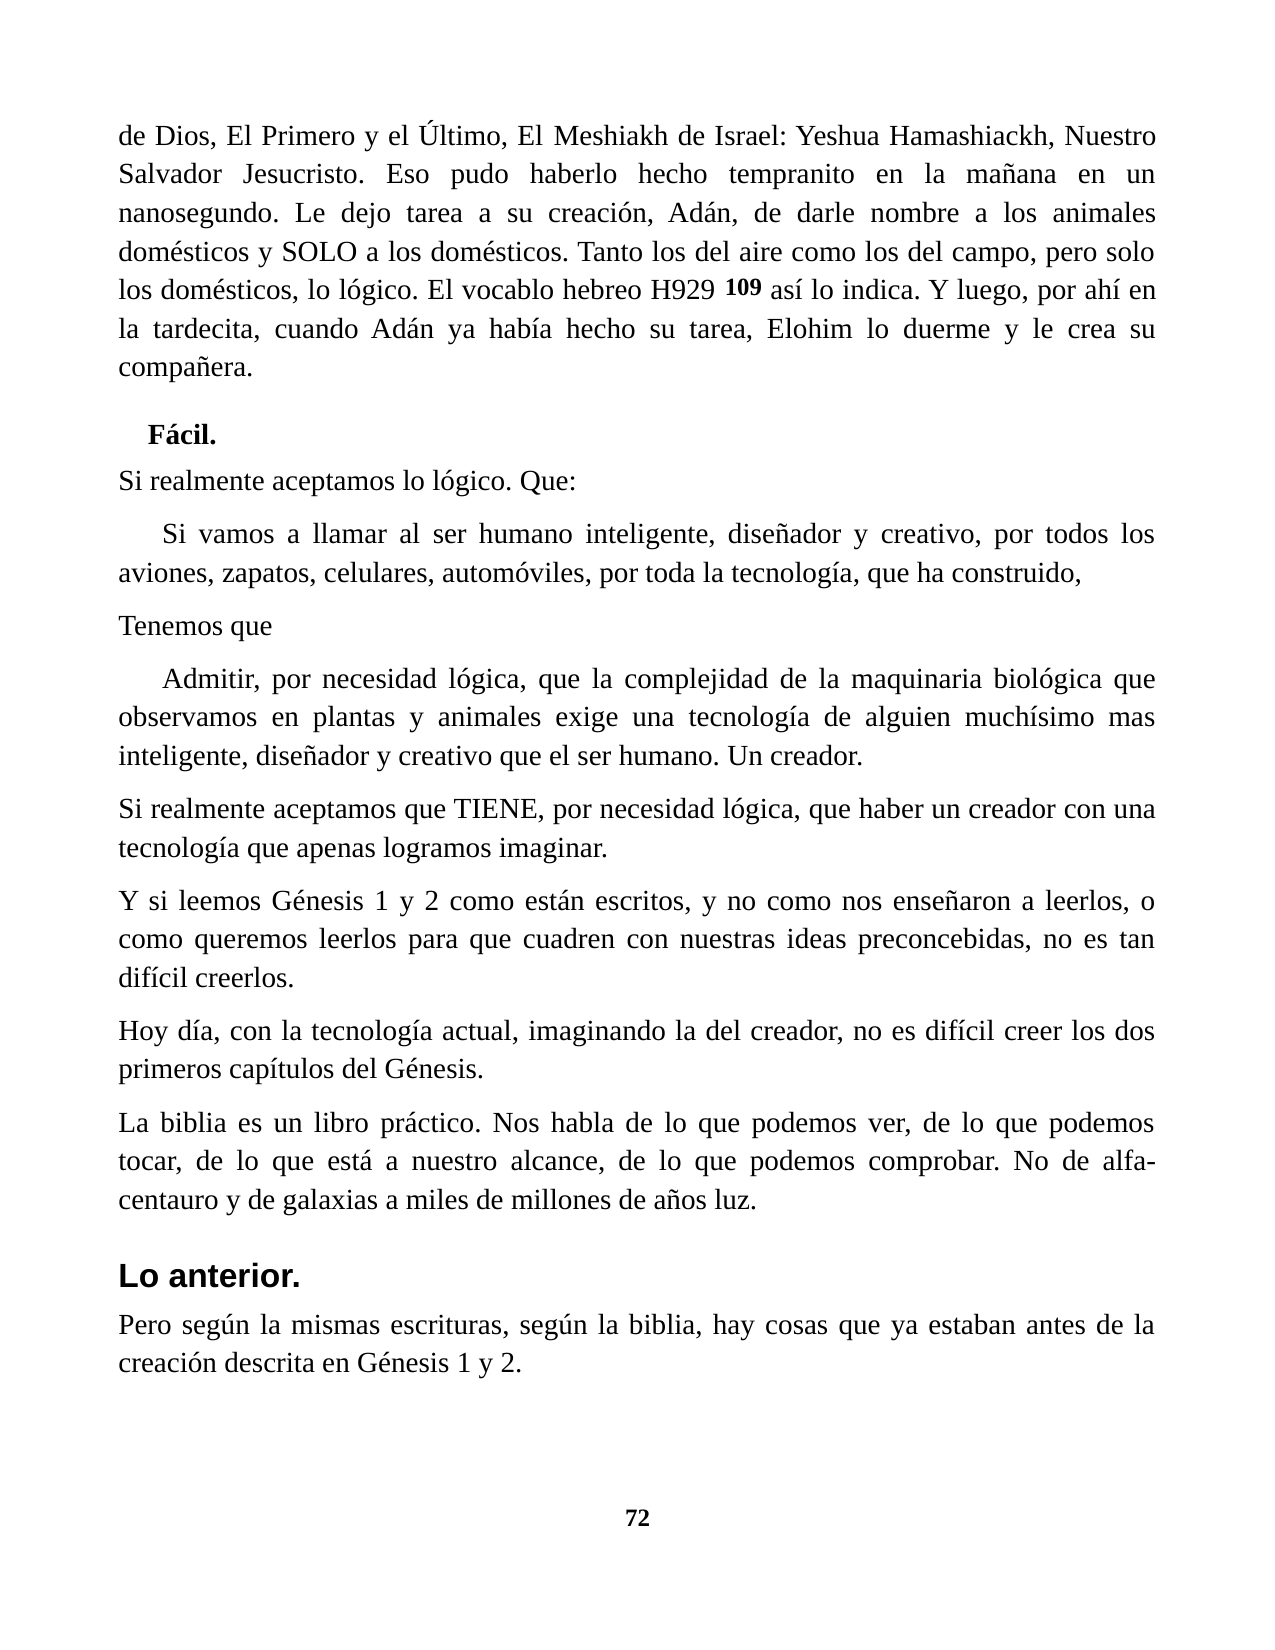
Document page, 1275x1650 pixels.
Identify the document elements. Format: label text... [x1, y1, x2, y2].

subtitle Lo anterior. [118, 1256, 1157, 1294]
text Si realmente aceptamos lo lógico. Que: [118, 463, 1157, 497]
text Admitir, por necesidad lógica, que la complejidad de la maquinaria biológica que observamos en plantas y animales exige una tecnología de alguien muchísimo mas inteligente, diseñador y creativo que el ser humano. Un creador. [118, 661, 1157, 772]
text Y si leemos Génesis 1 y 2 como están escritos, y no como nos enseñaron a leerlos, o como queremos leerlos para que cuadren con nuestras ideas preconcebidas, no es tan difícil creerlos. [118, 883, 1157, 993]
subtitle Fácil. [148, 417, 1157, 451]
text La biblia es un libro práctico. Nos habla de lo que podemos ver, de lo que podemos tocar, de lo que está a nuestro alcance, de lo que podemos comprobar. No de alfa-centauro y de galaxias a miles de millones de años luz. [118, 1105, 1157, 1215]
text Pero según la mismas escrituras, según la biblia, hay cosas que ya estaban antes de la creación descrita en Génesis 1 y 2. [118, 1307, 1157, 1379]
text Hoy día, con la tecnología actual, imaginando la del creador, no es difícil creer los dos primeros capítulos del Génesis. [118, 1013, 1157, 1085]
text de Dios, El Primero y el Último, El Meshiakh de Israel: Yeshua Hamashiackh, Nuestro Salvador Jesucristo. Eso pudo haberlo hecho tempranito en la mañana en un nanosegundo. Le dejo tarea a su creación, Adán, de darle nombre a los animales domésticos y SOLO a los domésticos. Tanto los del aire como los del campo, pero solo los domésticos, lo lógico. El vocablo hebreo H929 así lo indica. Y luego, por ahí en la tardecita, cuando Adán ya había hecho su tarea, Elohim lo duerme y le crea su compañera. [118, 118, 1157, 383]
text Tenemos que [118, 608, 1157, 641]
text Si realmente aceptamos que TIENE, por necesidad lógica, que haber un creador con una tecnología que apenas logramos imaginar. [118, 791, 1157, 863]
text Si vamos a llamar al ser humano inteligente, diseñador y creativo, por todos los aviones, zapatos, celulares, automóviles, por toda la tecnología, que ha construido, [118, 516, 1157, 588]
